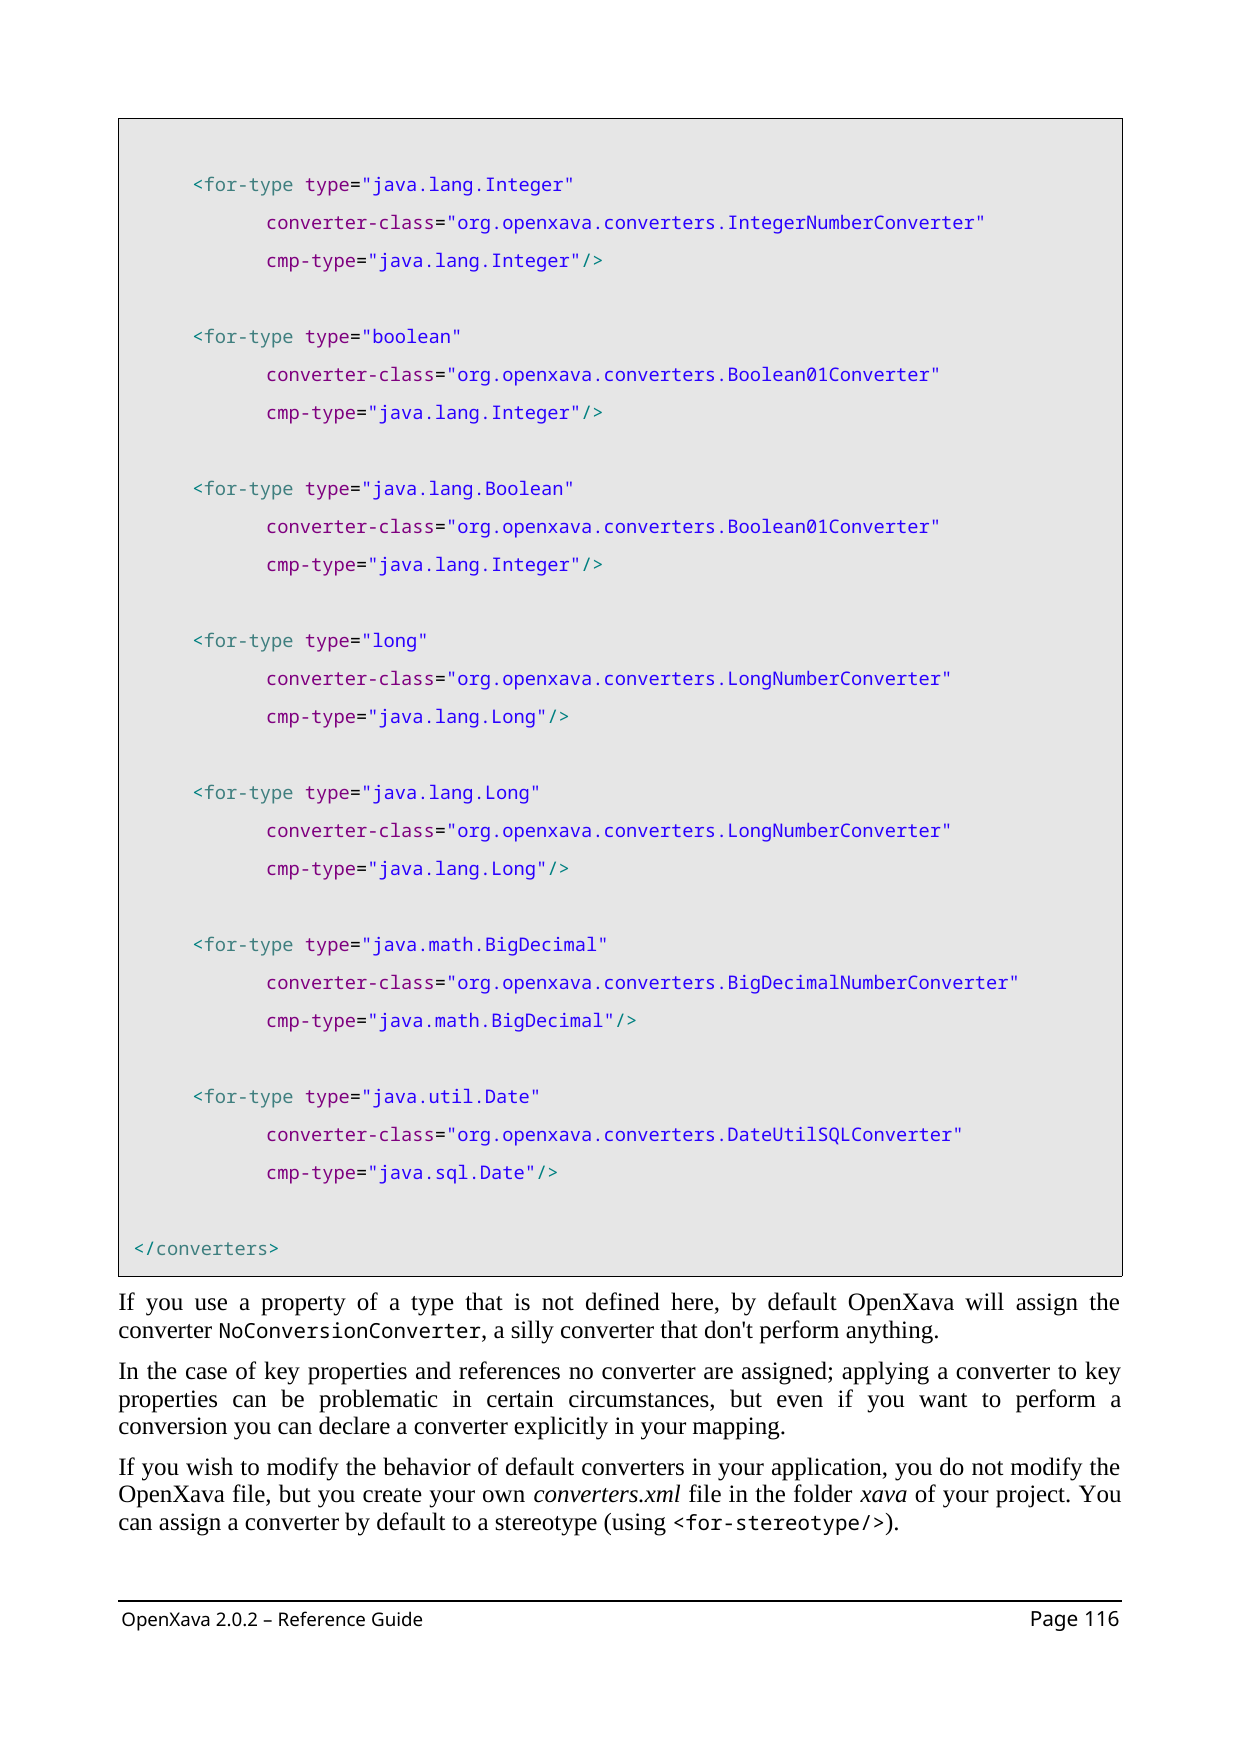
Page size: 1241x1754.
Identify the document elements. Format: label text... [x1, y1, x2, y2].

text converter-class="org.openxava.converters.Boolean01Converter" [119, 346, 1122, 384]
text <for-type type="java.lang.Boolean" [119, 460, 1122, 498]
text <for-type type="java.lang.Long" [119, 764, 1122, 802]
text cmp-type="java.lang.Integer"/> [119, 536, 1122, 574]
text <for-type type="java.lang.Integer" [119, 156, 1122, 194]
text cmp-type="java.lang.Long"/> [119, 688, 1122, 726]
text cmp-type="java.lang.Long"/> [119, 841, 1122, 878]
text <for-type type="java.util.Date" [119, 1069, 1122, 1107]
text </converters> [119, 1221, 1122, 1276]
text converter-class="org.openxava.converters.LongNumberConverter" [119, 802, 1122, 841]
text converter-class="org.openxava.converters.Boolean01Converter" [119, 498, 1122, 536]
text cmp-type="java.lang.Integer"/> [119, 384, 1122, 422]
text converter-class="org.openxava.converters.BigDecimalNumberConverter" [119, 954, 1122, 993]
text cmp-type="java.sql.Date"/> [119, 1145, 1122, 1183]
text converter-class="org.openxava.converters.LongNumberConverter" [119, 650, 1122, 688]
text <for-type type="long" [119, 612, 1122, 650]
text <for-type type="boolean" [119, 308, 1122, 346]
text If you wish to modify the behavior of default converters in your application, you do not modify the OpenXava file, but you create your own converters.xml file in the folder xava of your project. You can assign a converter by default to a stereotype (using <for-stereotype/>). [118, 1453, 1122, 1536]
text If you use a property of a type that is not defined here, by default OpenXava will assign the converter NoConversionConverter, a silly converter that don't perform anything. [118, 1288, 1122, 1344]
text converter-class="org.openxava.converters.DateUtilSQLConverter" [119, 1107, 1122, 1145]
text cmp-type="java.math.BigDecimal"/> [119, 993, 1122, 1031]
text In the case of key properties and references no converter are assigned; applying a converter to key properties can be problematic in certain circumstances, but even if you want to perform a conversion you can declare a converter explicitly in your mapping. [118, 1357, 1122, 1440]
text cmp-type="java.lang.Integer"/> [119, 232, 1122, 270]
text <for-type type="java.math.BigDecimal" [119, 917, 1122, 954]
text converter-class="org.openxava.converters.IntegerNumberConverter" [119, 194, 1122, 232]
